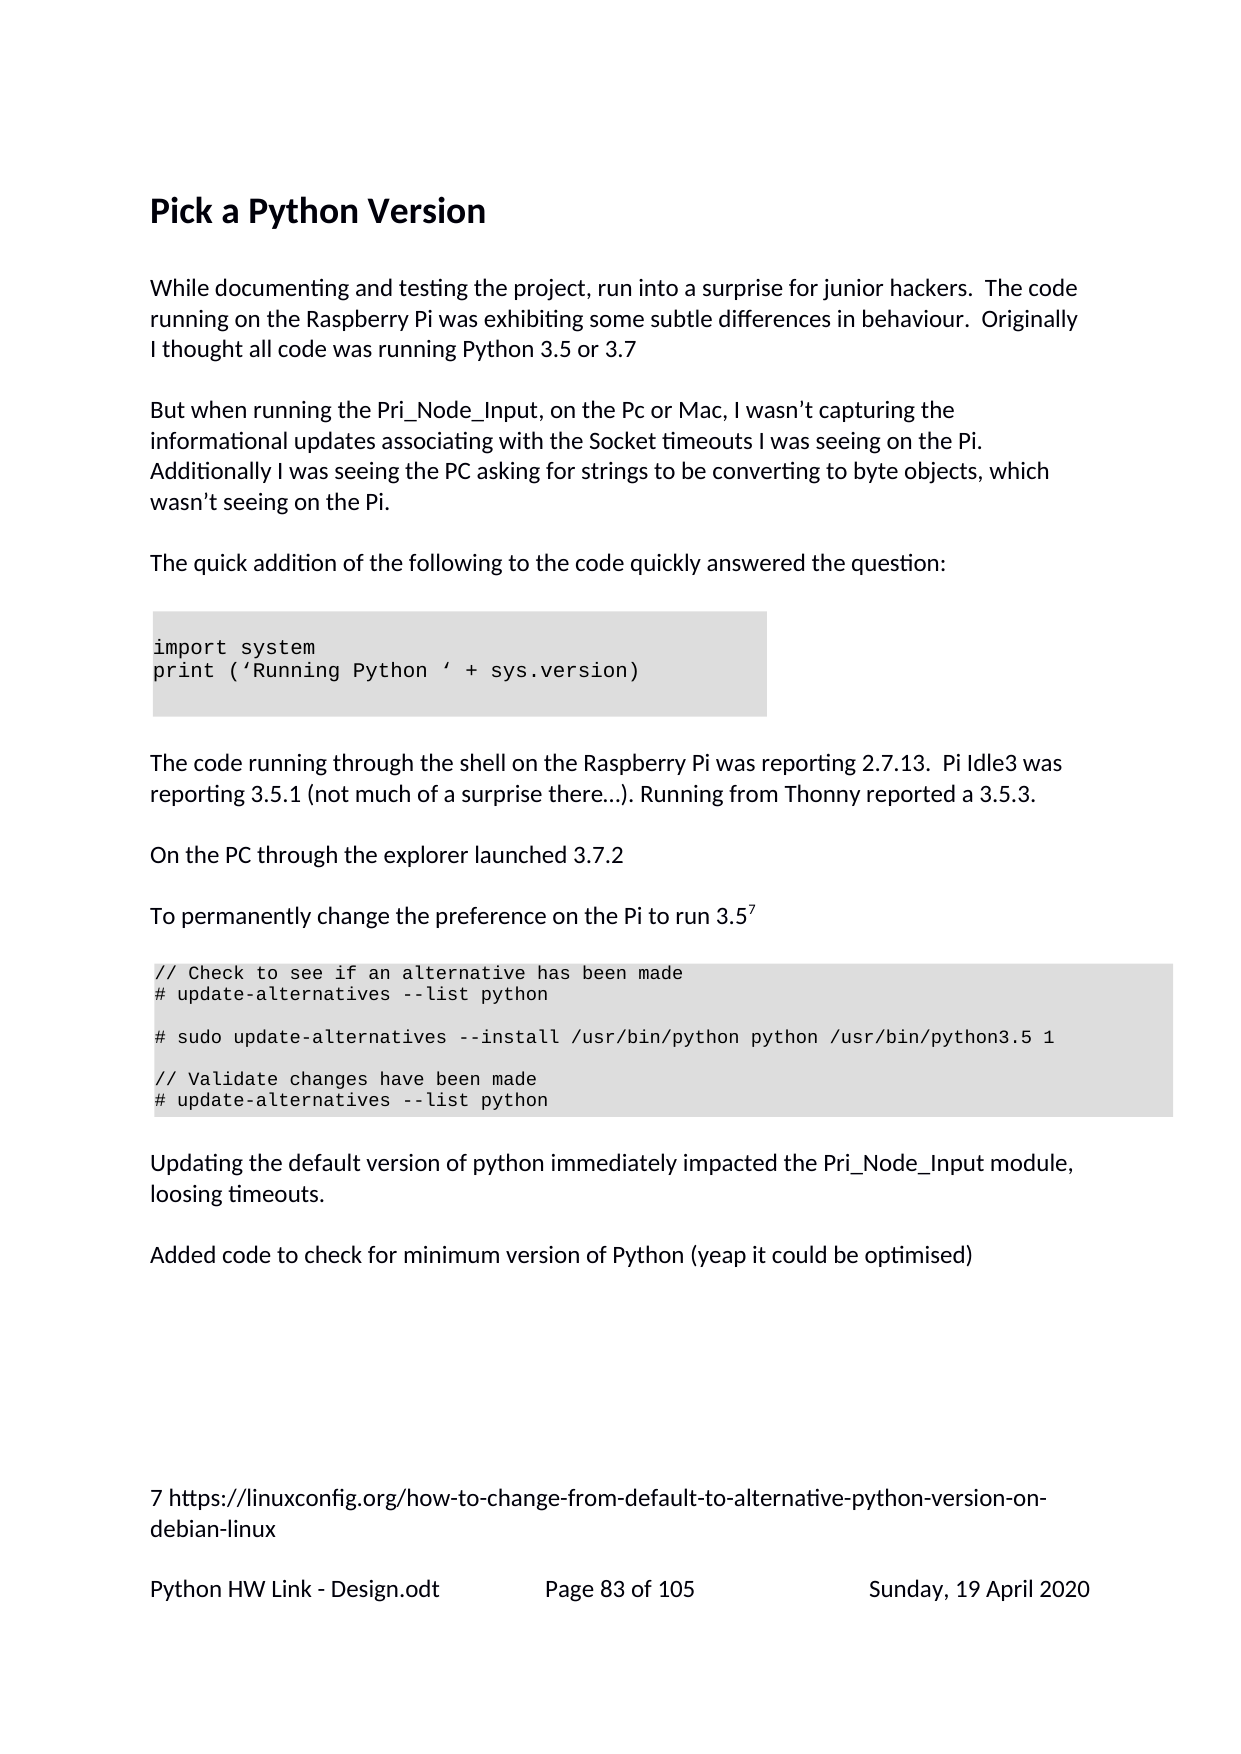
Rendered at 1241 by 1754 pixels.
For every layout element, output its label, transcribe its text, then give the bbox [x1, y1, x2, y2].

text Added code to check for minimum version of Python (yeap it could be optimised) [150, 1239, 1090, 1269]
text To permanently change the preference on the Pi to run 3.5 [150, 900, 1090, 930]
text On the PC through the explorer launched 3.7.2 [150, 839, 1090, 869]
subtitle Pick a Python Version [150, 187, 1090, 233]
text The code running through the shell on the Raspberry Pi was reporting 2.7.13. Pi Idle3 was reporting 3.5.1 (not much of a surprise there…). Running from Thonny reported a 3.5.3. [150, 747, 1090, 808]
text Updating the default version of python immediately impacted the Pri_Node_Input module, loosing timeouts. [150, 1147, 1090, 1208]
text https://linuxconfig.org/how-to-change-from-default-to-alternative-python-version-on-debian-linux [150, 1482, 1090, 1543]
text The quick addition of the following to the code quickly answered the question: [150, 547, 1090, 577]
text While documenting and testing the project, run into a surprise for junior hackers. The code running on the Raspberry Pi was exhibiting some subtle differences in behaviour. Originally I thought all code was running Python 3.5 or 3.7 [150, 272, 1090, 364]
text But when running the Pri_Node_Input, on the Pc or Mac, I wasn’t capturing the informational updates associating with the Socket timeouts I was seeing on the Pi. Additionally I was seeing the PC asking for strings to be converting to byte objects, which wasn’t seeing on the Pi. [150, 394, 1090, 516]
